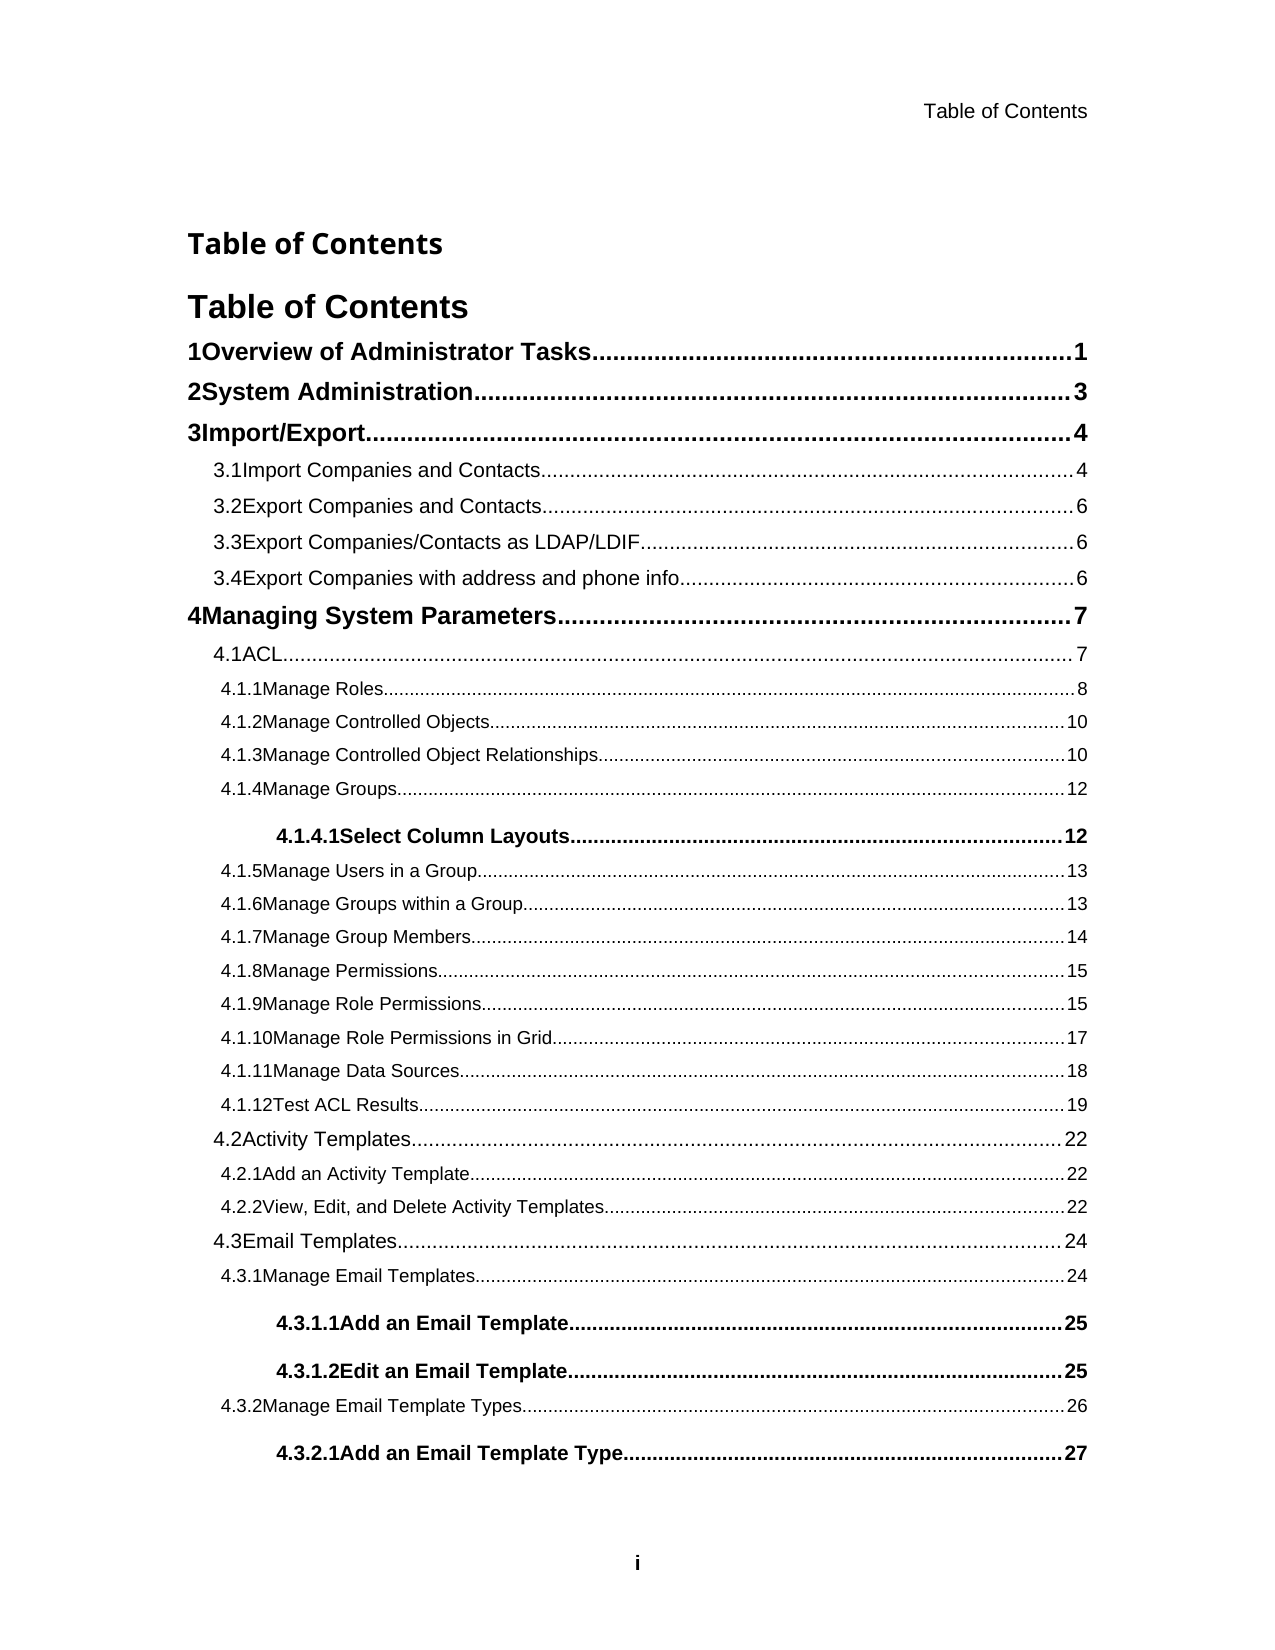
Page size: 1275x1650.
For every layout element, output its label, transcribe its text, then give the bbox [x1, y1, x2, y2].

text 4.2.1Add an Activity Template 22 [221, 1163, 1087, 1184]
text 4.1.10Manage Role Permissions in Grid 17 [221, 1027, 1087, 1048]
text 4.1.4Manage Groups 12 [221, 778, 1087, 799]
text 4.1.1Manage Roles 8 [221, 678, 1087, 699]
text 2System Administration 3 [187, 378, 1087, 406]
text 3Import/Export 4 [187, 418, 1087, 446]
text 4.1.11Manage Data Sources 18 [221, 1061, 1087, 1082]
text 4.3Email Templates 24 [213, 1230, 1087, 1253]
text 4.1.4.1Select Column Layouts 12 [276, 824, 1087, 847]
text 3.4Export Companies with address and phone info 6 [213, 566, 1087, 589]
text 4.1.5Manage Users in a Group 13 [221, 860, 1087, 881]
text 1Overview of Administrator Tasks 1 [187, 338, 1087, 366]
text 4.3.2Manage Email Template Types 26 [221, 1396, 1087, 1417]
text 4.1.9Manage Role Permissions 15 [221, 994, 1087, 1015]
text Table of Contents [187, 223, 1087, 263]
text 4.1.3Manage Controlled Object Relationships 10 [221, 745, 1087, 766]
text 4.1ACL 7 [213, 642, 1087, 666]
text 4.1.6Manage Groups within a Group 13 [221, 893, 1087, 914]
text 4.2Activity Templates 22 [213, 1127, 1087, 1151]
text 4.3.2.1Add an Email Template Type 27 [276, 1442, 1087, 1465]
text 4.1.7Manage Group Members 14 [221, 927, 1087, 948]
text 4.1.2Manage Controlled Objects 10 [221, 711, 1087, 732]
text 4Managing System Parameters 7 [187, 602, 1087, 630]
text 4.3.1Manage Email Templates 24 [221, 1266, 1087, 1287]
text 3.3Export Companies/Contacts as LDAP/LDIF 6 [213, 530, 1087, 554]
text 4.1.12Test ACL Results 19 [221, 1094, 1087, 1115]
text 3.1Import Companies and Contacts 4 [213, 459, 1087, 482]
text 4.1.8Manage Permissions 15 [221, 960, 1087, 981]
subtitle Table of Contents [187, 288, 1087, 325]
text 4.3.1.2Edit an Email Template 25 [276, 1360, 1087, 1383]
text 4.3.1.1Add an Email Template 25 [276, 1312, 1087, 1335]
text 3.2Export Companies and Contacts 6 [213, 495, 1087, 518]
text 4.2.2View, Edit, and Delete Activity Templates 22 [221, 1197, 1087, 1218]
